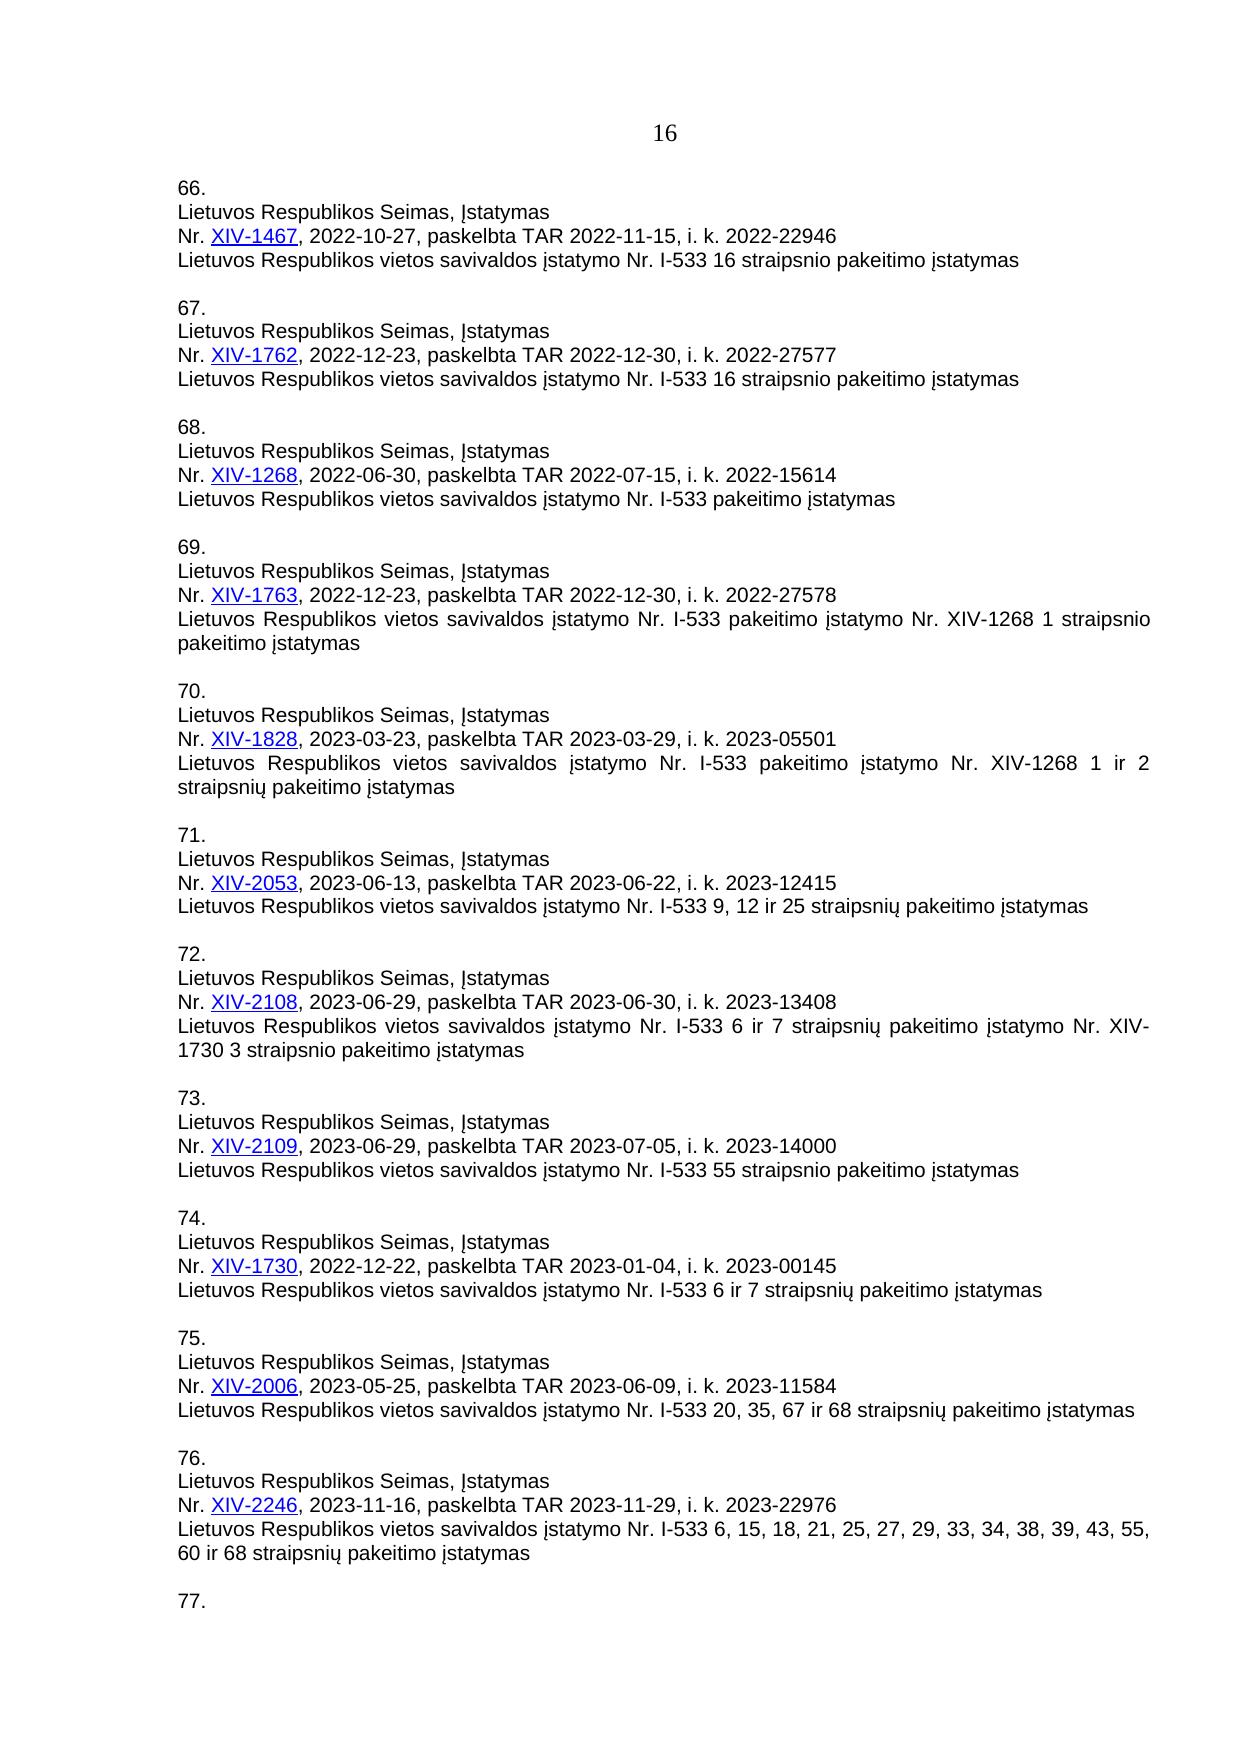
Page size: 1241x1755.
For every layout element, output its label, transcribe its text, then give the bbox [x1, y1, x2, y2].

text Lietuvos Respublikos vietos savivaldos įstatymo Nr. I-533 6 ir 7 straipsnių pakeitimo įstatymas [177, 1278, 1152, 1302]
text Lietuvos Respublikos Seimas, Įstatymas [177, 966, 1152, 990]
text Nr. XIV-2109, 2023-06-29, paskelbta TAR 2023-07-05, i. k. 2023-14000 [177, 1134, 1152, 1158]
text Lietuvos Respublikos Seimas, Įstatymas [177, 1349, 1152, 1373]
text 71. [177, 822, 1152, 846]
text Lietuvos Respublikos vietos savivaldos įstatymo Nr. I-533 16 straipsnio pakeitimo įstatymas [177, 367, 1152, 391]
text Nr. XIV-1762, 2022-12-23, paskelbta TAR 2022-12-30, i. k. 2022-27577 [177, 343, 1152, 367]
text Lietuvos Respublikos Seimas, Įstatymas [177, 319, 1152, 343]
text Lietuvos Respublikos Seimas, Įstatymas [177, 1110, 1152, 1134]
text 67. [177, 295, 1152, 319]
text Lietuvos Respublikos Seimas, Įstatymas [177, 1230, 1152, 1254]
text Lietuvos Respublikos Seimas, Įstatymas [177, 199, 1152, 223]
text 72. [177, 942, 1152, 966]
text Lietuvos Respublikos vietos savivaldos įstatymo Nr. I-533 pakeitimo įstatymas [177, 487, 1152, 511]
text 68. [177, 415, 1152, 439]
text Nr. XIV-1268, 2022-06-30, paskelbta TAR 2022-07-15, i. k. 2022-15614 [177, 463, 1152, 487]
text 75. [177, 1326, 1152, 1349]
text Nr. XIV-2053, 2023-06-13, paskelbta TAR 2023-06-22, i. k. 2023-12415 [177, 870, 1152, 894]
text 77. [177, 1589, 1152, 1613]
text 73. [177, 1086, 1152, 1110]
text Lietuvos Respublikos Seimas, Įstatymas [177, 703, 1152, 727]
text Lietuvos Respublikos vietos savivaldos įstatymo Nr. I-533 pakeitimo įstatymo Nr. XIV-1268 1 straipsnio pakeitimo įstatymas [177, 607, 1152, 655]
text Lietuvos Respublikos vietos savivaldos įstatymo Nr. I-533 16 straipsnio pakeitimo įstatymas [177, 247, 1152, 271]
text Nr. XIV-1763, 2022-12-23, paskelbta TAR 2022-12-30, i. k. 2022-27578 [177, 583, 1152, 607]
text Lietuvos Respublikos Seimas, Įstatymas [177, 1469, 1152, 1493]
text Lietuvos Respublikos vietos savivaldos įstatymo Nr. I-533 20, 35, 67 ir 68 straipsnių pakeitimo įstatymas [177, 1397, 1152, 1421]
text Nr. XIV-1467, 2022-10-27, paskelbta TAR 2022-11-15, i. k. 2022-22946 [177, 223, 1152, 247]
text Nr. XIV-1730, 2022-12-22, paskelbta TAR 2023-01-04, i. k. 2023-00145 [177, 1254, 1152, 1278]
text 76. [177, 1445, 1152, 1469]
text Nr. XIV-1828, 2023-03-23, paskelbta TAR 2023-03-29, i. k. 2023-05501 [177, 727, 1152, 751]
text Lietuvos Respublikos Seimas, Įstatymas [177, 559, 1152, 583]
text 69. [177, 535, 1152, 559]
text Lietuvos Respublikos vietos savivaldos įstatymo Nr. I-533 6 ir 7 straipsnių pakeitimo įstatymo Nr. XIV-1730 3 straipsnio pakeitimo įstatymas [177, 1014, 1152, 1062]
text Lietuvos Respublikos vietos savivaldos įstatymo Nr. I-533 6, 15, 18, 21, 25, 27, 29, 33, 34, 38, 39, 43, 55, 60 ir 68 straipsnių pakeitimo įstatymas [177, 1517, 1152, 1565]
text Lietuvos Respublikos vietos savivaldos įstatymo Nr. I-533 9, 12 ir 25 straipsnių pakeitimo įstatymas [177, 894, 1152, 918]
text 74. [177, 1206, 1152, 1230]
text Lietuvos Respublikos vietos savivaldos įstatymo Nr. I-533 pakeitimo įstatymo Nr. XIV-1268 1 ir 2 straipsnių pakeitimo įstatymas [177, 751, 1152, 798]
text 66. [177, 176, 1152, 199]
text Lietuvos Respublikos vietos savivaldos įstatymo Nr. I-533 55 straipsnio pakeitimo įstatymas [177, 1158, 1152, 1182]
text Nr. XIV-2246, 2023-11-16, paskelbta TAR 2023-11-29, i. k. 2023-22976 [177, 1493, 1152, 1517]
text Lietuvos Respublikos Seimas, Įstatymas [177, 439, 1152, 463]
text Nr. XIV-2006, 2023-05-25, paskelbta TAR 2023-06-09, i. k. 2023-11584 [177, 1373, 1152, 1397]
text Lietuvos Respublikos Seimas, Įstatymas [177, 846, 1152, 870]
text 70. [177, 679, 1152, 703]
text Nr. XIV-2108, 2023-06-29, paskelbta TAR 2023-06-30, i. k. 2023-13408 [177, 990, 1152, 1014]
